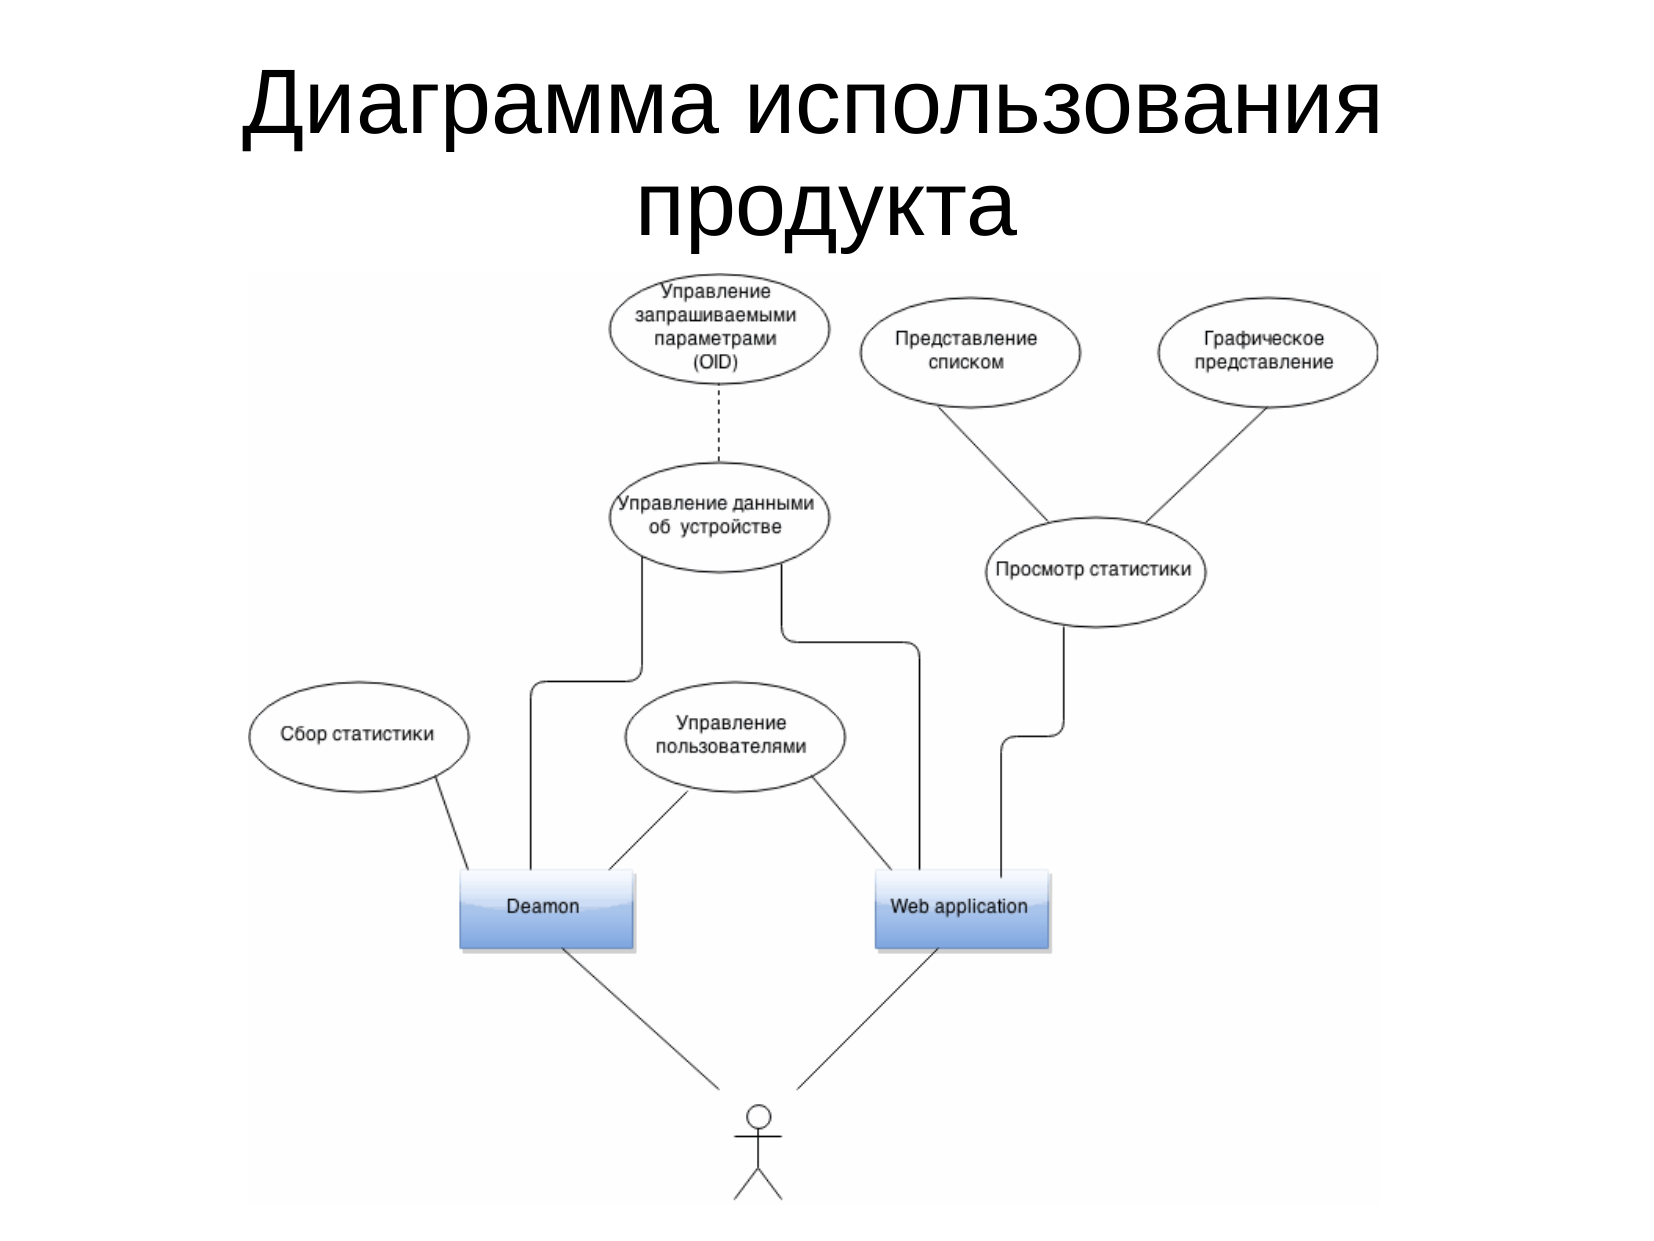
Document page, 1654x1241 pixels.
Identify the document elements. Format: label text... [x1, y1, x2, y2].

picture [248, 273, 1380, 1205]
title Диаграмма использования продукта [82, 49, 1571, 257]
